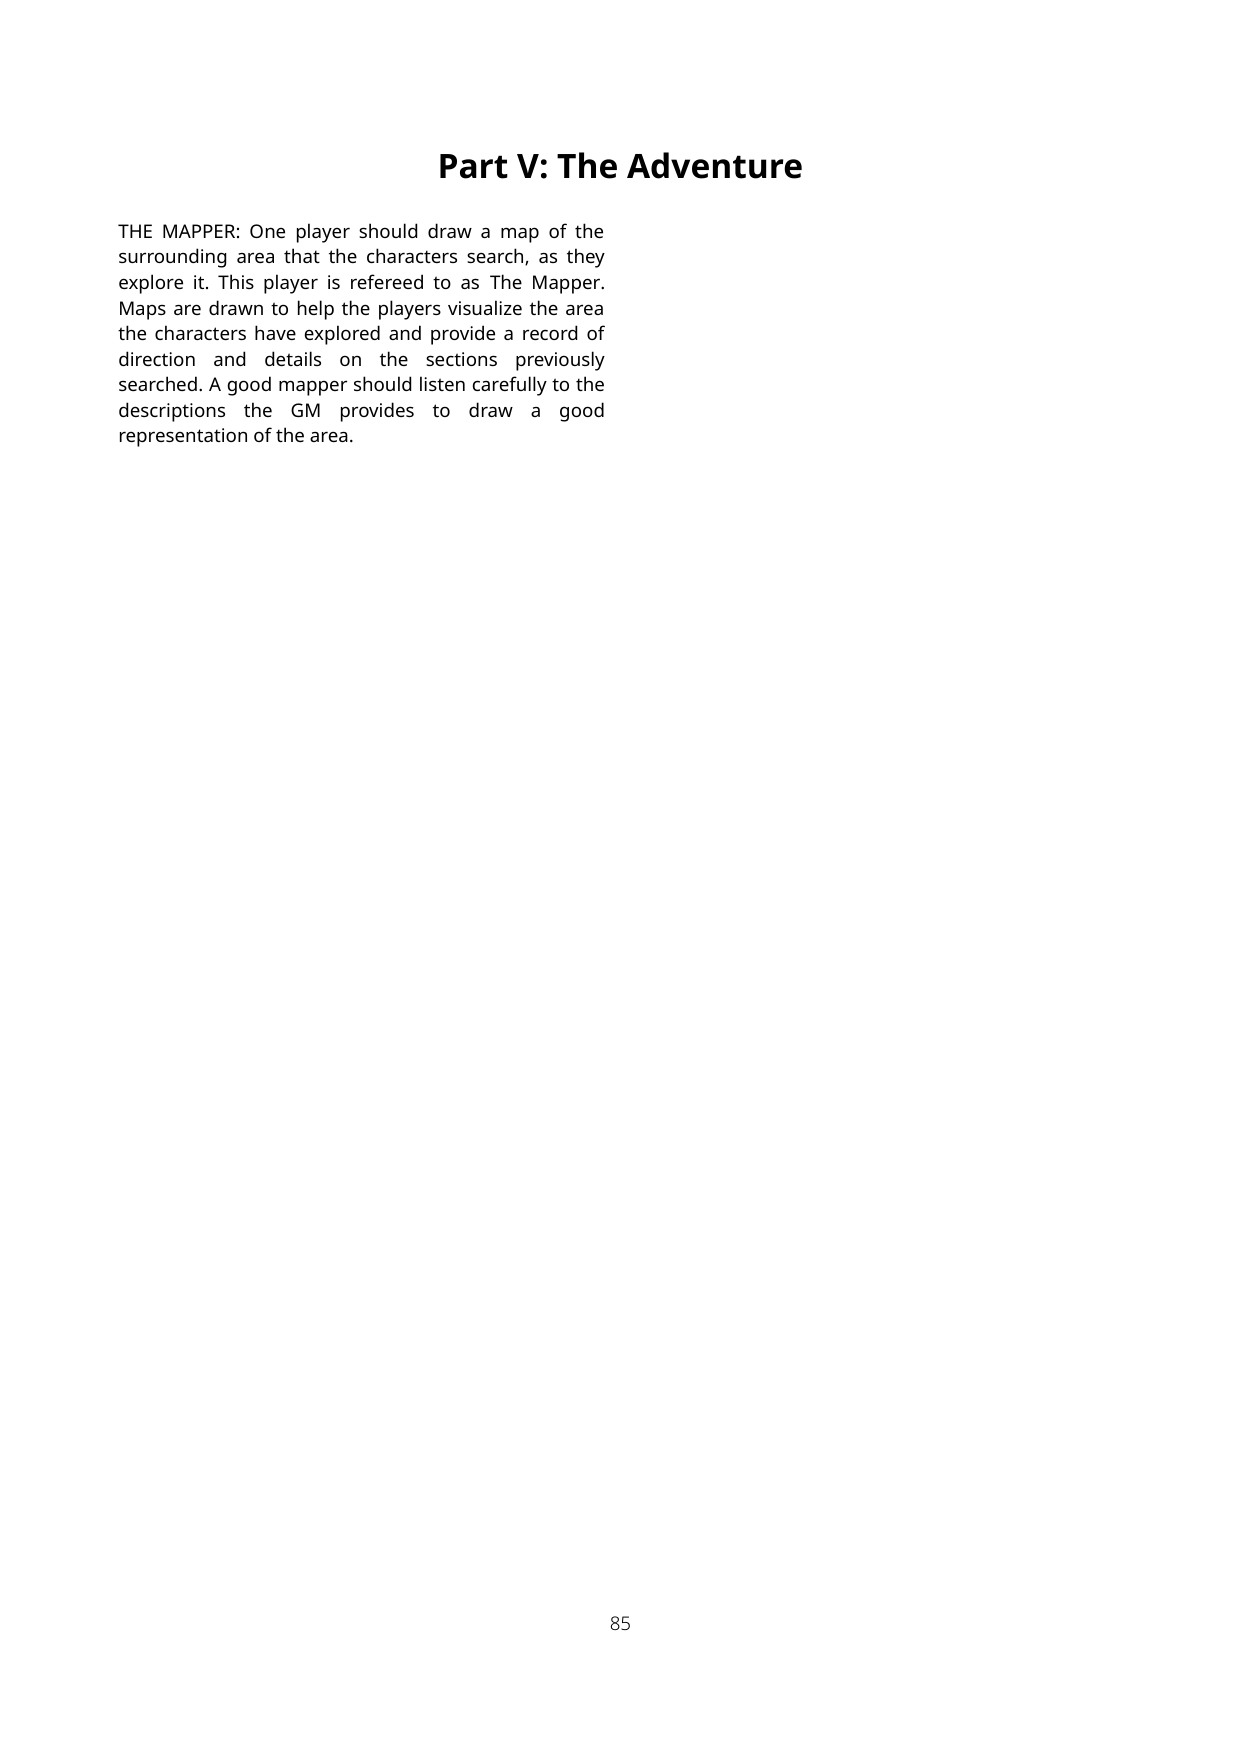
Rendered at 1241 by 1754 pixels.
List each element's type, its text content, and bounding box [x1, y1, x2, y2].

text THE MAPPER: One player should draw a map of the surrounding area that the characters search, as they explore it. This player is refereed to as The Mapper. Maps are drawn to help the players visualize the area the characters have explored and provide a record of direction and details on the sections previously searched. A good mapper should listen carefully to the descriptions the GM provides to draw a good representation of the area. [118, 218, 605, 448]
